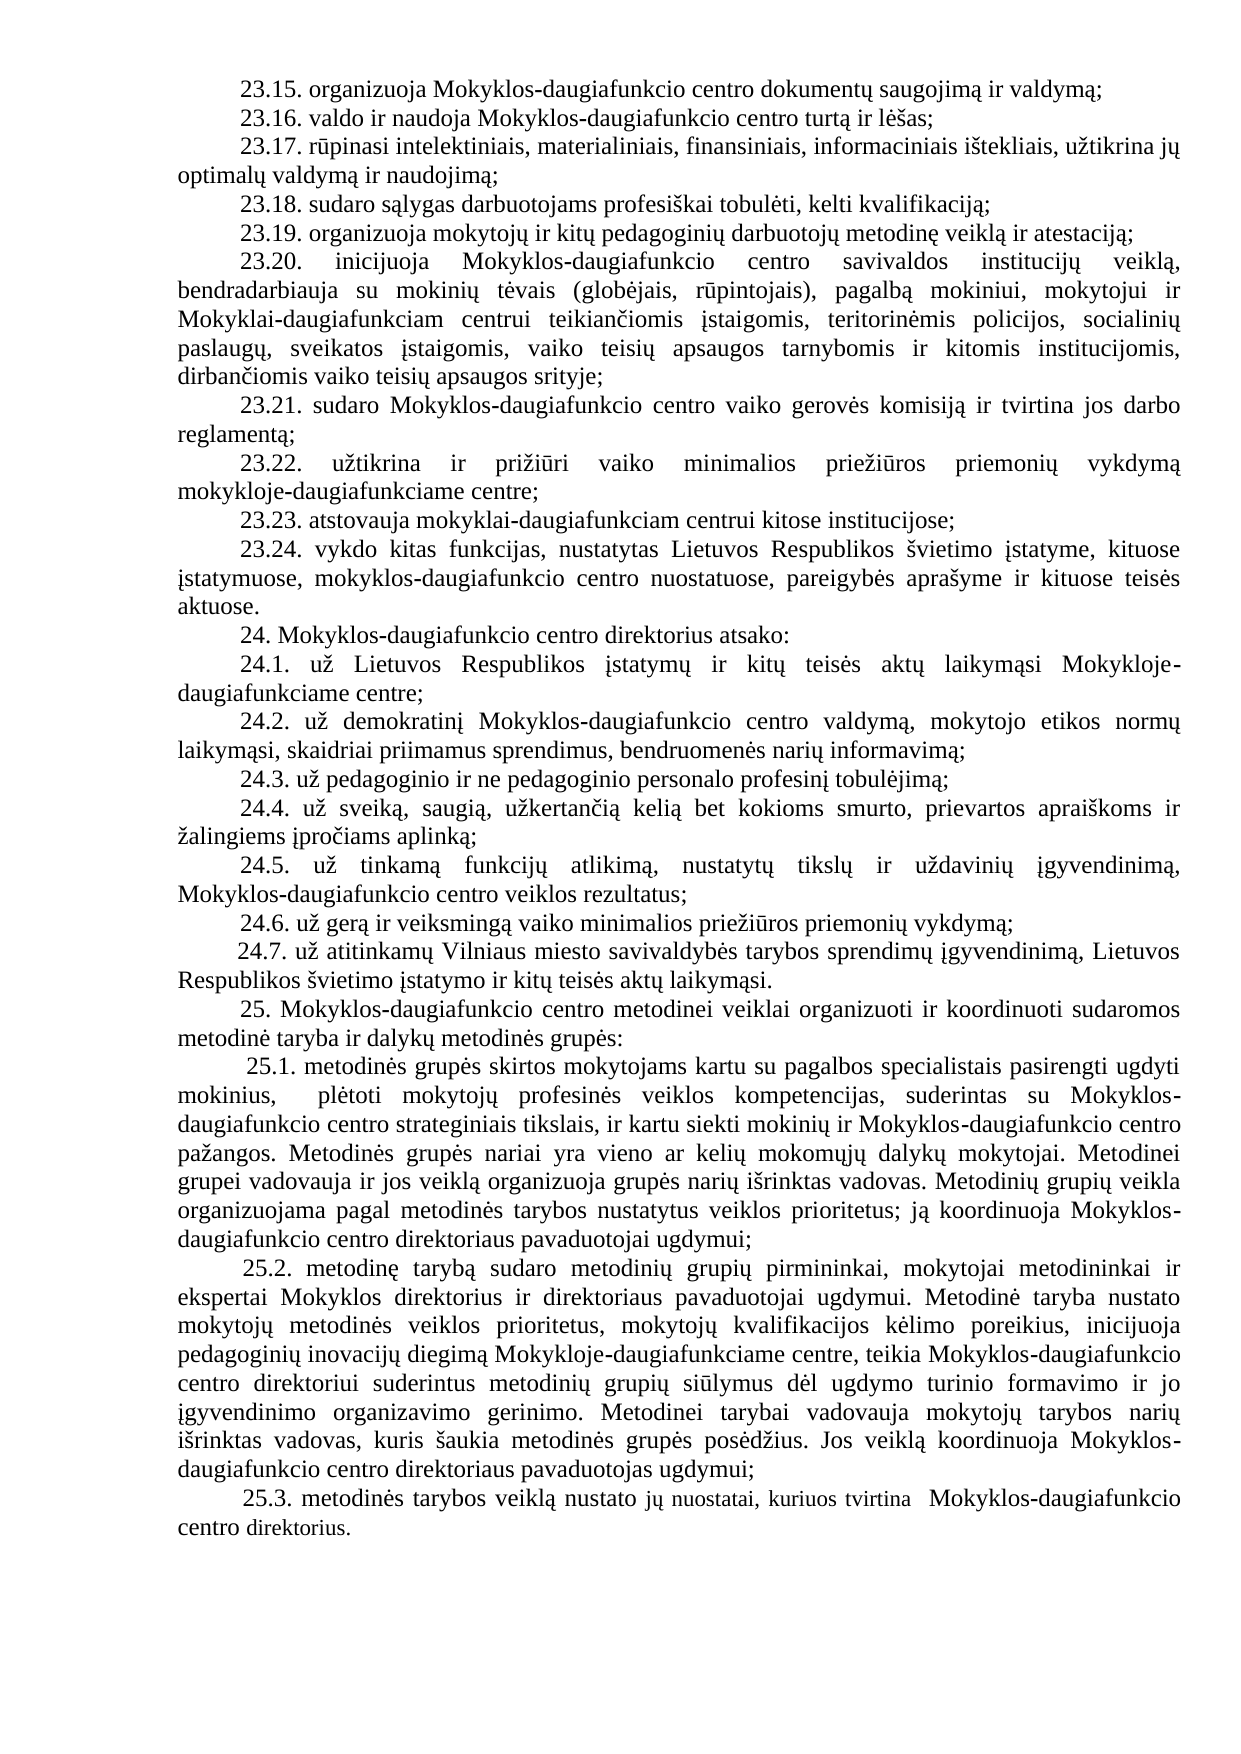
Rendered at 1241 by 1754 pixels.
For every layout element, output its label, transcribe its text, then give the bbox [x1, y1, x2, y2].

text 23.23. atstovauja mokyklai-daugiafunkciam centrui kitose institucijose; [177, 505, 1181, 534]
text 24.1. už Lietuvos Respublikos įstatymų ir kitų teisės aktų laikymąsi Mokykloje-daugiafunkciame centre; [177, 649, 1181, 706]
text 23.16. valdo ir naudoja Mokyklos-daugiafunkcio centro turtą ir lėšas; [177, 103, 1181, 131]
text 24.2. už demokratinį Mokyklos-daugiafunkcio centro valdymą, mokytojo etikos normų laikymąsi, skaidriai priimamus sprendimus, bendruomenės narių informavimą; [177, 706, 1181, 764]
text 23.24. vykdo kitas funkcijas, nustatytas Lietuvos Respublikos švietimo įstatyme, kituose įstatymuose, mokyklos-daugiafunkcio centro nuostatuose, pareigybės aprašyme ir kituose teisės aktuose. [177, 534, 1181, 620]
text 24.4. už sveiką, saugią, užkertančią kelią bet kokioms smurto, prievartos apraiškoms ir žalingiems įpročiams aplinką; [177, 793, 1181, 850]
text 24.6. už gerą ir veiksmingą vaiko minimalios priežiūros priemonių vykdymą; [177, 908, 1181, 936]
text 23.19. organizuoja mokytojų ir kitų pedagoginių darbuotojų metodinę veiklą ir atestaciją; [177, 218, 1181, 246]
text 23.20. inicijuoja Mokyklos-daugiafunkcio centro savivaldos institucijų veiklą, bendradarbiauja su mokinių tėvais (globėjais, rūpintojais), pagalbą mokiniui, mokytojui ir Mokyklai-daugiafunkciam centrui teikiančiomis įstaigomis, teritorinėmis policijos, socialinių paslaugų, sveikatos įstaigomis, vaiko teisių apsaugos tarnybomis ir kitomis institucijomis, dirbančiomis vaiko teisių apsaugos srityje; [177, 246, 1181, 390]
text 25.1. metodinės grupės skirtos mokytojams kartu su pagalbos specialistais pasirengti ugdyti mokinius, plėtoti mokytojų profesinės veiklos kompetencijas, suderintas su Mokyklos-daugiafunkcio centro strateginiais tikslais, ir kartu siekti mokinių ir Mokyklos-daugiafunkcio centro pažangos. Metodinės grupės nariai yra vieno ar kelių mokomųjų dalykų mokytojai. Metodinei grupei vadovauja ir jos veiklą organizuoja grupės narių išrinktas vadovas. Metodinių grupių veikla organizuojama pagal metodinės tarybos nustatytus veiklos prioritetus; ją koordinuoja Mokyklos-daugiafunkcio centro direktoriaus pavaduotojai ugdymui; [177, 1051, 1181, 1253]
text 23.15. organizuoja Mokyklos-daugiafunkcio centro dokumentų saugojimą ir valdymą; [177, 74, 1181, 103]
text 23.17. rūpinasi intelektiniais, materialiniais, finansiniais, informaciniais ištekliais, užtikrina jų optimalų valdymą ir naudojimą; [177, 131, 1181, 189]
text 24.7. už atitinkamų Vilniaus miesto savivaldybės tarybos sprendimų įgyvendinimą, Lietuvos Respublikos švietimo įstatymo ir kitų teisės aktų laikymąsi. [177, 936, 1181, 994]
text 24.5. už tinkamą funkcijų atlikimą, nustatytų tikslų ir uždavinių įgyvendinimą, Mokyklos-daugiafunkcio centro veiklos rezultatus; [177, 850, 1181, 908]
text 23.21. sudaro Mokyklos-daugiafunkcio centro vaiko gerovės komisiją ir tvirtina jos darbo reglamentą; [177, 390, 1181, 448]
text 25.3. metodinės tarybos veiklą nustato jų nuostatai, kuriuos tvirtina Mokyklos-daugiafunkcio centro direktorius. [177, 1483, 1181, 1540]
text 23.22. užtikrina ir prižiūri vaiko minimalios priežiūros priemonių vykdymą mokykloje-daugiafunkciame centre; [177, 448, 1181, 505]
text 23.18. sudaro sąlygas darbuotojams profesiškai tobulėti, kelti kvalifikaciją; [177, 189, 1181, 218]
text 24.3. už pedagoginio ir ne pedagoginio personalo profesinį tobulėjimą; [177, 764, 1181, 793]
text 25.2. metodinę tarybą sudaro metodinių grupių pirmininkai, mokytojai metodininkai ir ekspertai Mokyklos direktorius ir direktoriaus pavaduotojai ugdymui. Metodinė taryba nustato mokytojų metodinės veiklos prioritetus, mokytojų kvalifikacijos kėlimo poreikius, inicijuoja pedagoginių inovacijų diegimą Mokykloje-daugiafunkciame centre, teikia Mokyklos-daugiafunkcio centro direktoriui suderintus metodinių grupių siūlymus dėl ugdymo turinio formavimo ir jo įgyvendinimo organizavimo gerinimo. Metodinei tarybai vadovauja mokytojų tarybos narių išrinktas vadovas, kuris šaukia metodinės grupės posėdžius. Jos veiklą koordinuoja Mokyklos-daugiafunkcio centro direktoriaus pavaduotojas ugdymui; [177, 1253, 1181, 1483]
text 25. Mokyklos-daugiafunkcio centro metodinei veiklai organizuoti ir koordinuoti sudaromos metodinė taryba ir dalykų metodinės grupės: [177, 994, 1181, 1051]
text 24. Mokyklos-daugiafunkcio centro direktorius atsako: [177, 620, 1181, 649]
